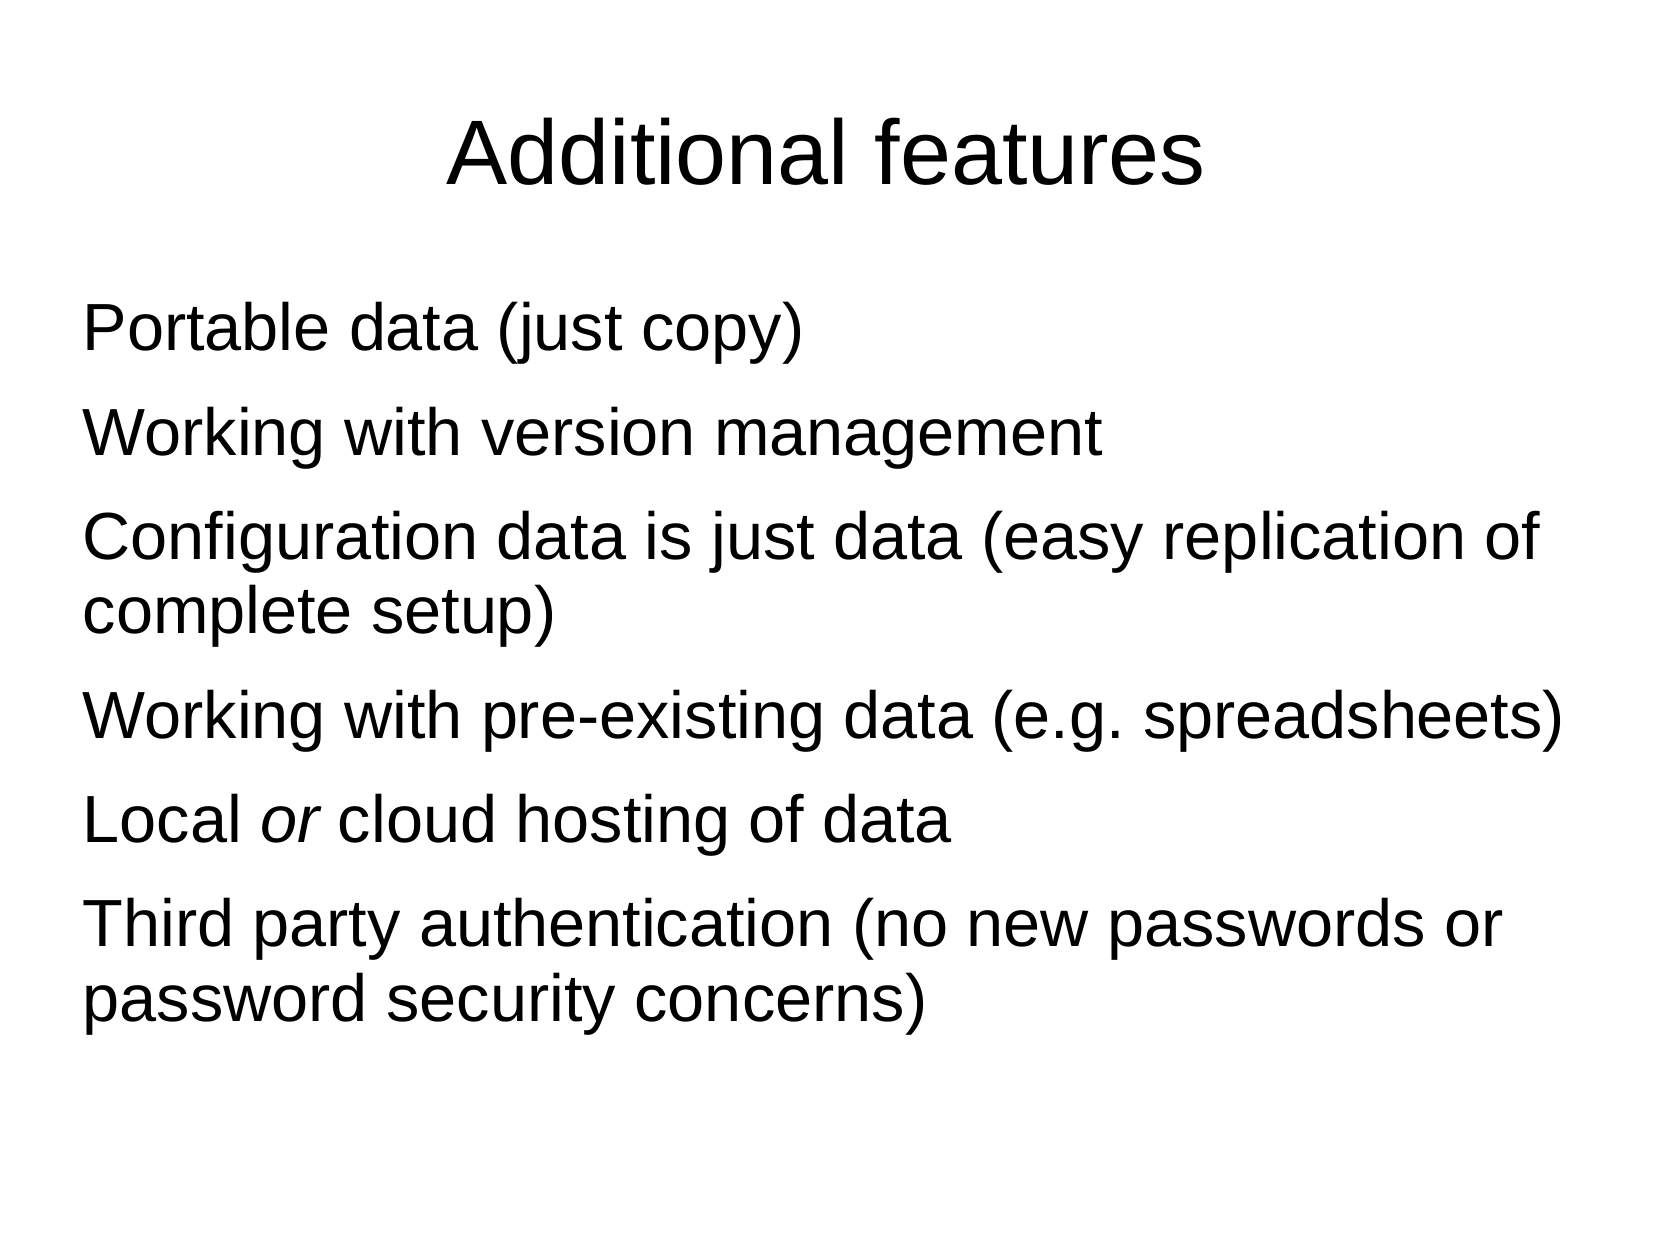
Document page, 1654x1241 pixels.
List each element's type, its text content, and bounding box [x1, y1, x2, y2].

title Additional features [82, 49, 1571, 257]
list Portable data (just copy) Working with version management Configuration data is just data (easy replication of complete setup) Working with pre-existing data (e.g. spreadsheets) Local or cloud hosting of data Third party authentication (no new passwords or password security concerns) [82, 290, 1571, 1034]
